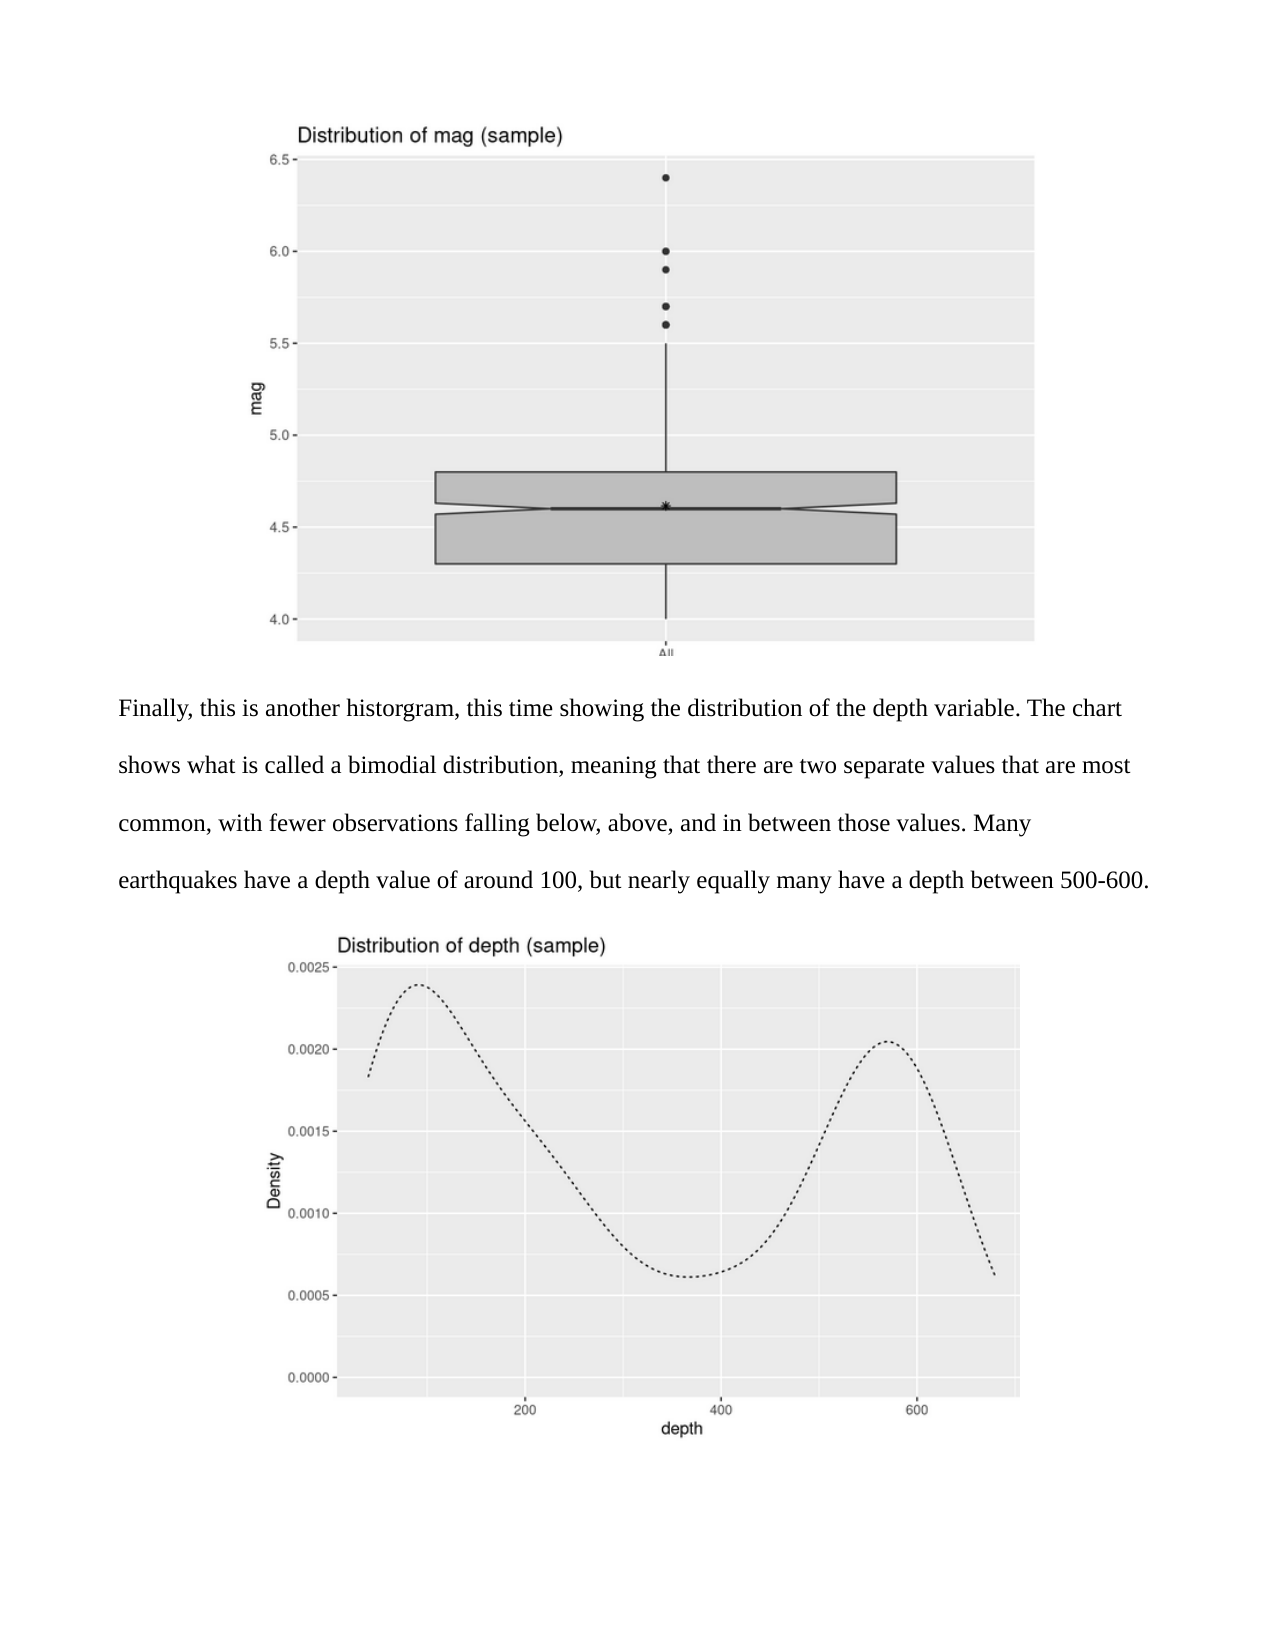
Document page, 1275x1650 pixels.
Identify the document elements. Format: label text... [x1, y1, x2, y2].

text Finally, this is another historgram, this time showing the distribution of the depth variable. The chart shows what is called a bimodial distribution, meaning that there are two separate values that are most common, with fewer observations falling below, above, and in between those values. Many earthquakes have a depth value of around 100, but nearly equally many have a depth between 500-600. [118, 693, 1157, 894]
picture [255, 923, 1020, 1443]
picture [238, 118, 1037, 656]
